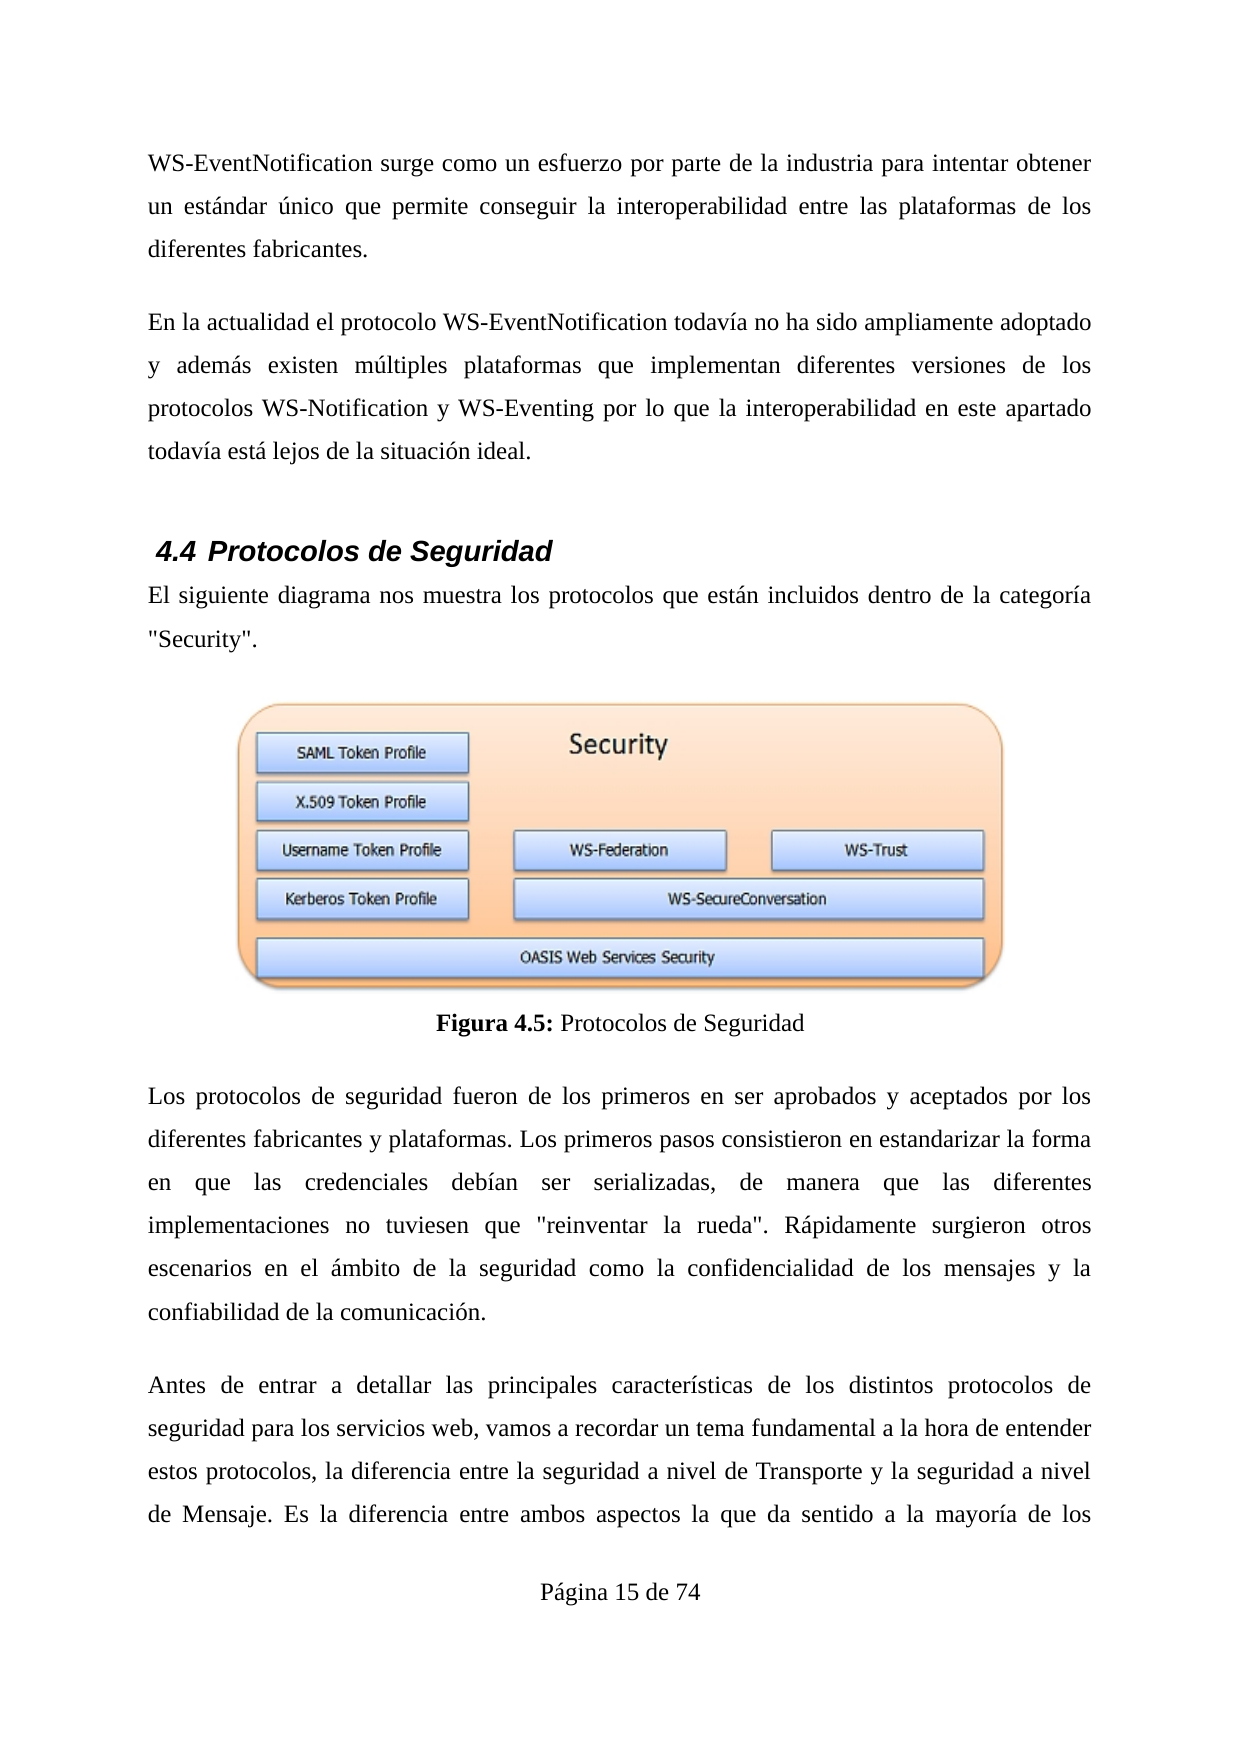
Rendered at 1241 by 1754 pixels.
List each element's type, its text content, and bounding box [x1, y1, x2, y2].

picture [235, 696, 1006, 994]
subtitle Protocolos de Seguridad [148, 534, 1093, 568]
text El siguiente diagrama nos muestra los protocolos que están incluidos dentro de la categoría "Security". [148, 581, 1093, 652]
text Los protocolos de seguridad fueron de los primeros en ser aprobados y aceptados por los diferentes fabricantes y plataformas. Los primeros pasos consistieron en estandarizar la forma en que las credenciales debían ser serializadas, de manera que las diferentes implementaciones no tuviesen que "reinventar la rueda". Rápidamente surgieron otros escenarios en el ámbito de la seguridad como la confidencialidad de los mensajes y la confiabilidad de la comunicación. [148, 1081, 1093, 1325]
text Antes de entrar a detallar las principales características de los distintos protocolos de seguridad para los servicios web, vamos a recordar un tema fundamental a la hora de entender estos protocolos, la diferencia entre la seguridad a nivel de Transporte y la seguridad a nivel de Mensaje. Es la diferencia entre ambos aspectos la que da sentido a la mayoría de los [148, 1370, 1093, 1528]
text Figura 4.5: Protocolos de Seguridad [148, 994, 1093, 1037]
text WS-EventNotification surge como un esfuerzo por parte de la industria para intentar obtener un estándar único que permite conseguir la interoperabilidad entre las plataformas de los diferentes fabricantes. [148, 148, 1093, 263]
text En la actualidad el protocolo WS-EventNotification todavía no ha sido ampliamente adoptado y además existen múltiples plataformas que implementan diferentes versiones de los protocolos WS-Notification y WS-Eventing por lo que la interoperabilidad en este apartado todavía está lejos de la situación ideal. [148, 307, 1093, 465]
